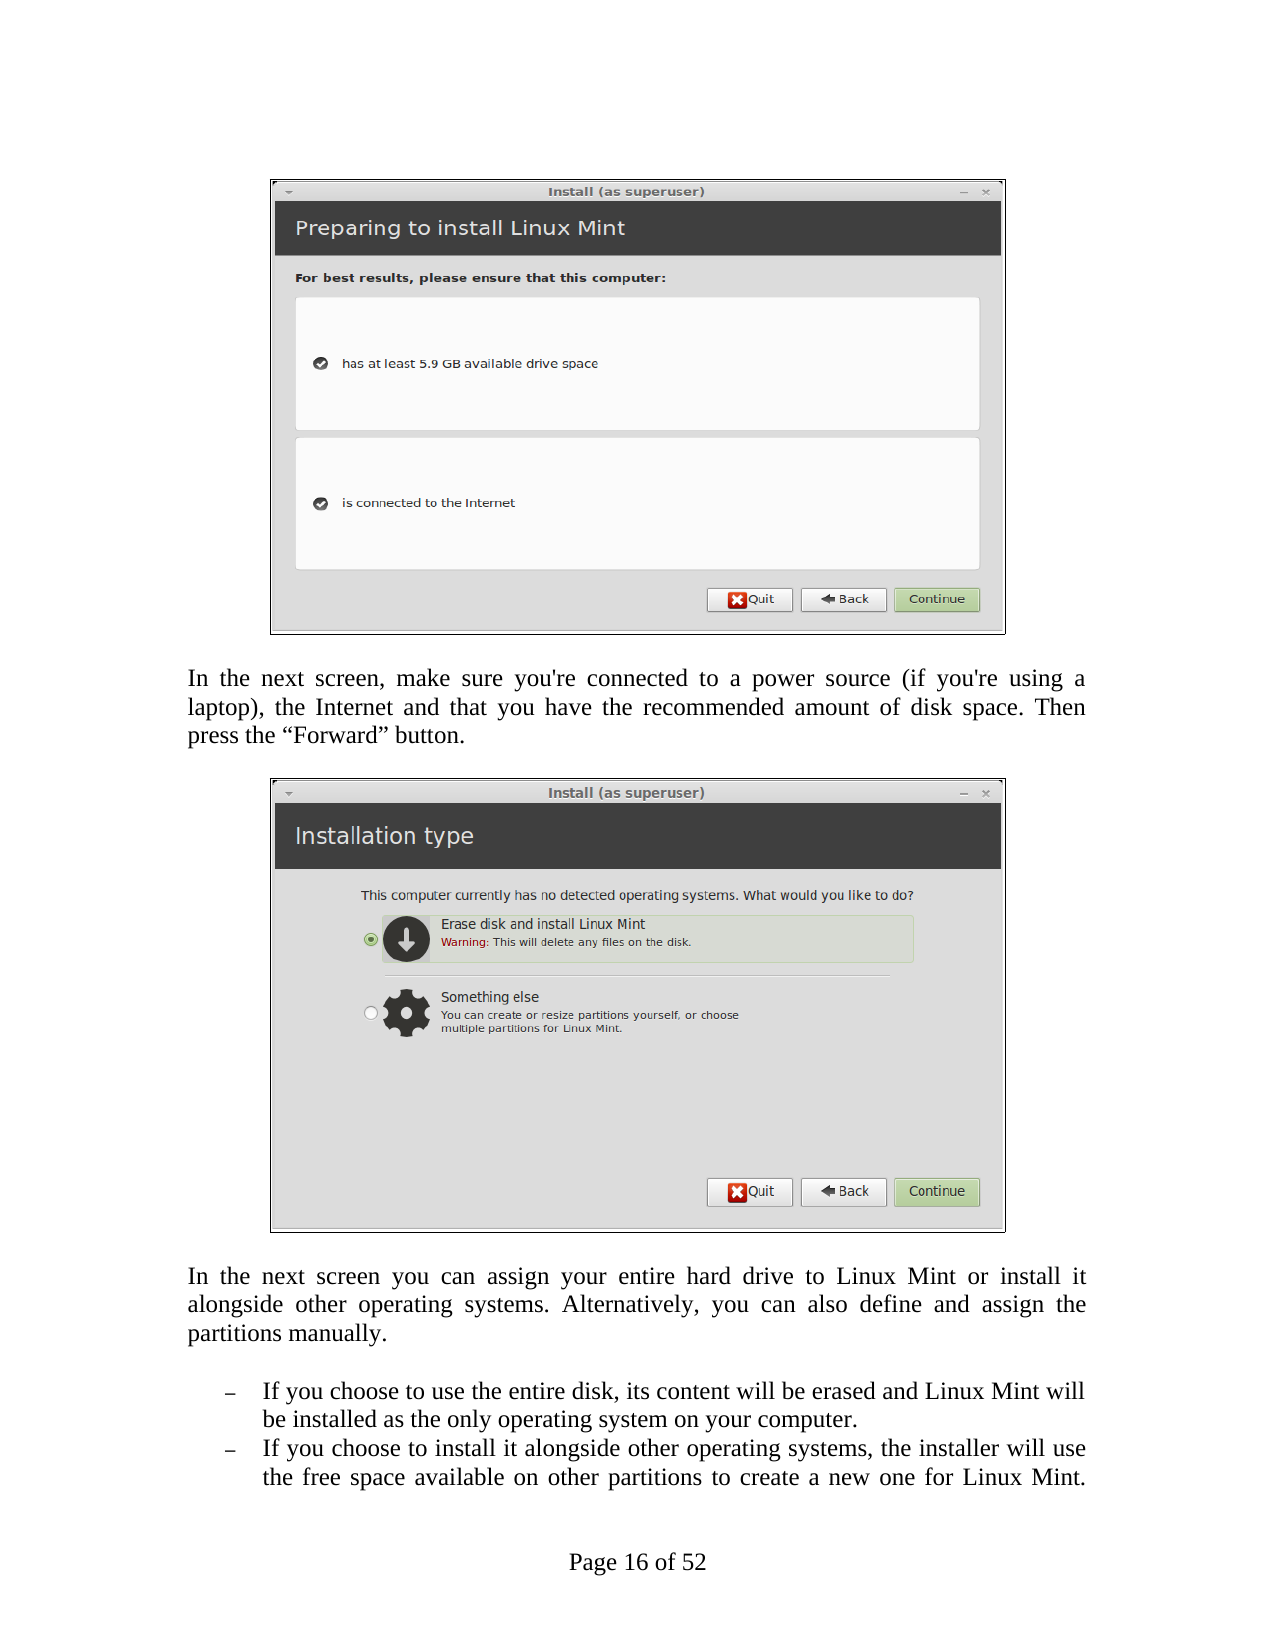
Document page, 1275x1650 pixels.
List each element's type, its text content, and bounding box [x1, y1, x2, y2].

text In the next screen, make sure you're connected to a power source (if you're using a laptop), the Internet and that you have the recommended amount of disk space. Then press the “Forward” button. [187, 663, 1087, 749]
list If you choose to install it alongside other operating systems, the installer will use the free space available on other partitions to create a new one for Linux Mint. [225, 1433, 1087, 1491]
text In the next screen you can assign your entire hard drive to Linux Mint or install it alongside other operating systems. Alternatively, you can also define and assign the partitions manually. [187, 1261, 1087, 1347]
list If you choose to use the entire disk, its content will be erased and Linux Mint will be installed as the only operating system on your computer. [225, 1376, 1087, 1433]
picture [272, 780, 1003, 1229]
picture [272, 181, 1003, 631]
